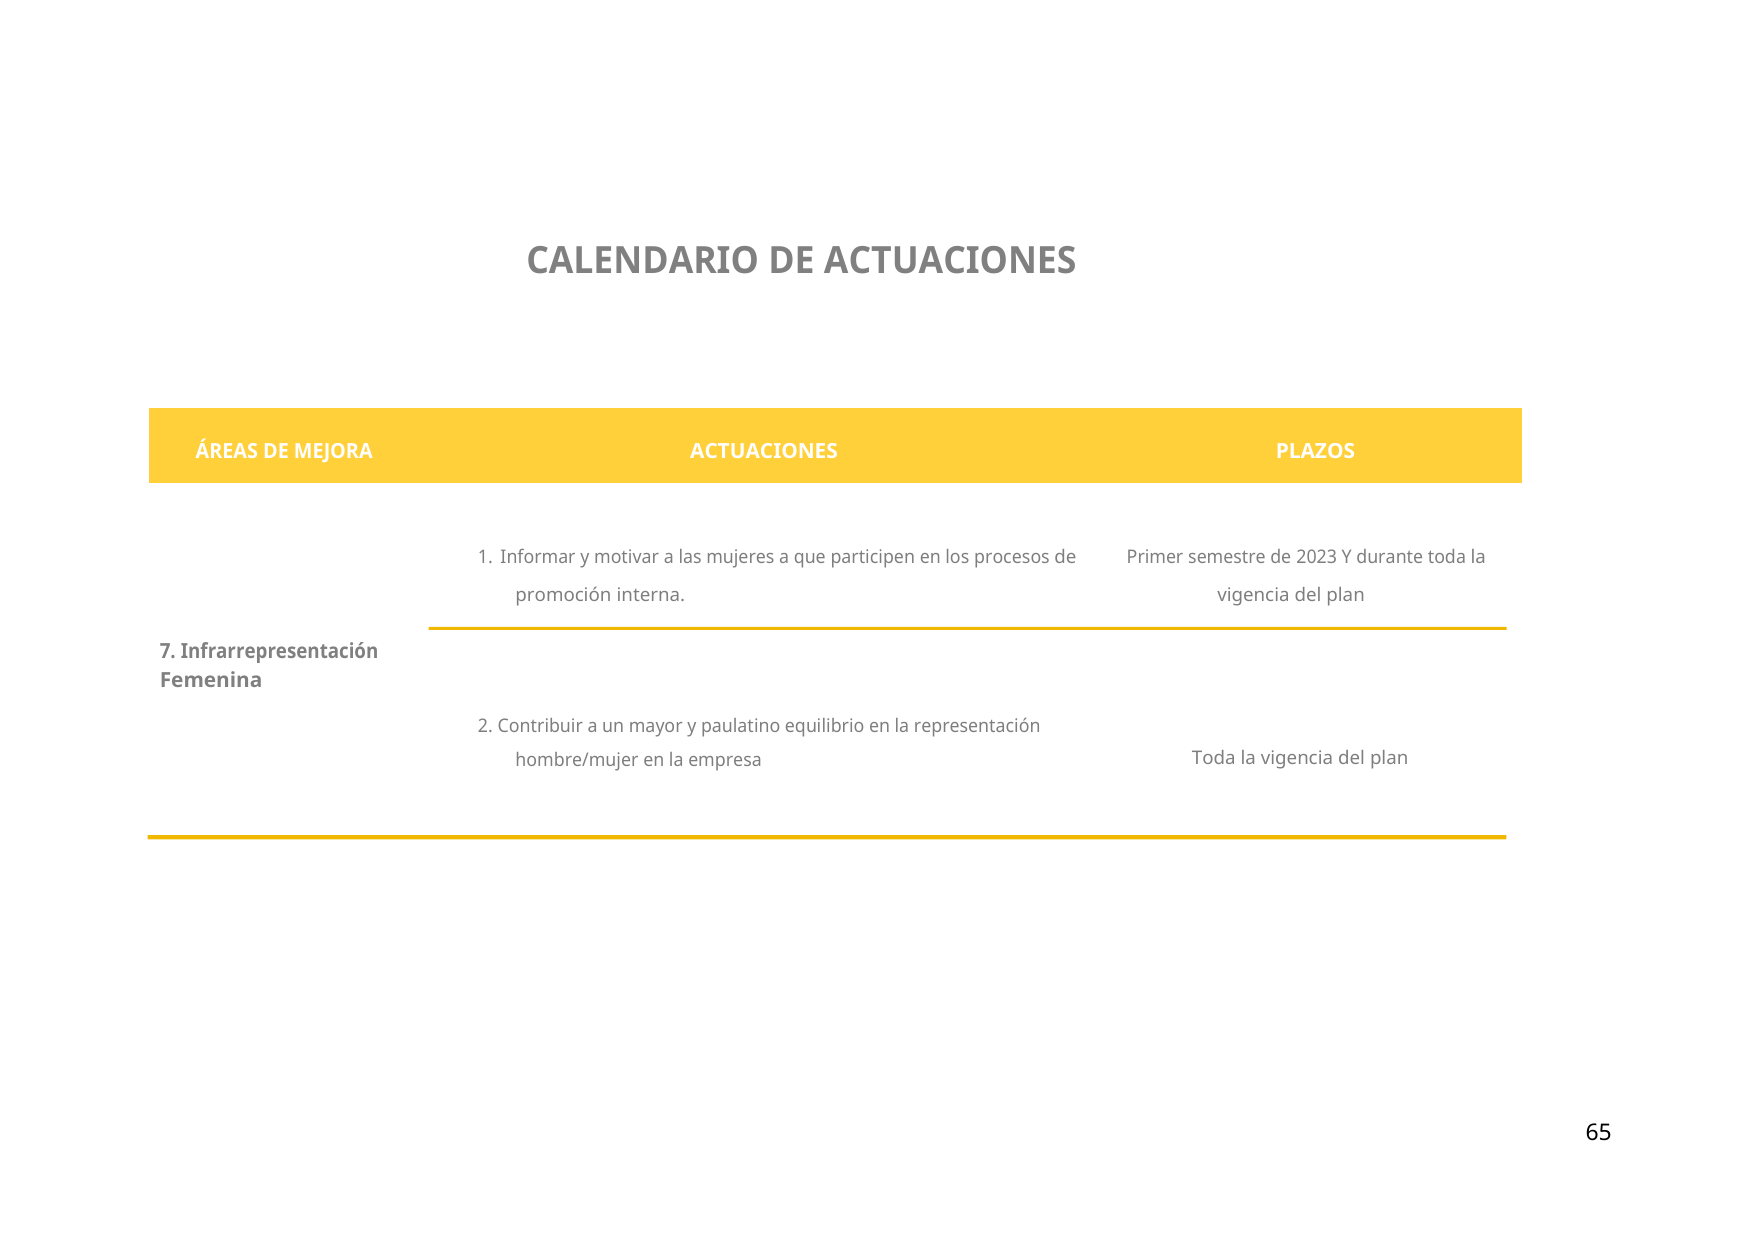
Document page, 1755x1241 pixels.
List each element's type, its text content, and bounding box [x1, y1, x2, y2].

table_cell Toda la vigencia del plan [1112, 702, 1522, 774]
table_header ACTUACIONES [536, 408, 1112, 483]
table_cell [536, 620, 1112, 626]
table_cell 1. Informar y motivar a las mujeres a que participen en los procesos de promoción interna. [149, 483, 1112, 620]
table_cell 2. Contribuir a un mayor y paulatino equilibrio en la representación hombre/mujer en la empresa [149, 702, 1112, 774]
table_header PLAZOS [1112, 408, 1522, 483]
text CALENDARIO DE ACTUACIONES [515, 233, 1088, 284]
table_cell 7. Infrarrepresentación Femenina [149, 620, 536, 702]
table_cell [1112, 620, 1522, 702]
table_header ÁREAS DE MEJORA [149, 408, 536, 483]
table_cell Primer semestre de 2023 Y durante toda la vigencia del plan [1112, 483, 1522, 620]
table_cell [536, 630, 1112, 702]
